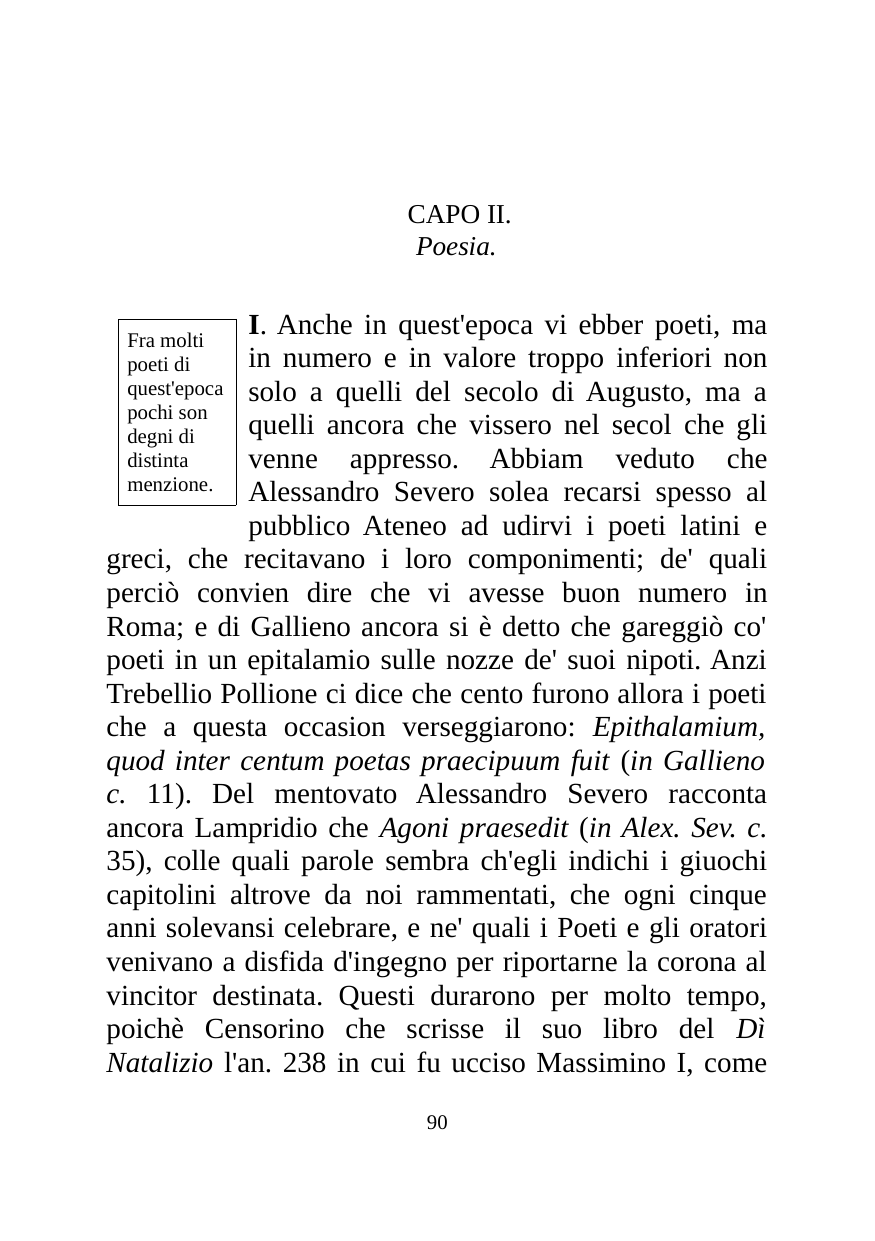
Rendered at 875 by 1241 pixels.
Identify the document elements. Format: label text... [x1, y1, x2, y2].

subtitle CAPO II. Poesia. [151, 198, 768, 261]
text I. Anche in quest'epoca vi ebber poeti, ma in numero e in valore troppo inferiori non solo a quelli del secolo di Augusto, ma a quelli ancora che vissero nel secol che gli venne appresso. Abbiam veduto che Alessandro Severo solea recarsi spesso al pubblico Ateneo ad udirvi i poeti latini e greci, che recitavano i loro componimenti; de' quali perciò convien dire che vi avesse buon numero in Roma; e di Gallieno ancora si è detto che gareggiò co' poeti in un epitalamio sulle nozze de' suoi nipoti. Anzi Trebellio Pollione ci dice che cento furono allora i poeti che a questa occasion verseggiarono: Epithalamium, quod inter centum poetas praecipuum fuit (in Gallieno c. 11). Del mentovato Alessandro Severo racconta ancora Lampridio che Agoni praesedit (in Alex. Sev. c. 35), colle quali parole sembra ch'egli indichi i giuochi capitolini altrove da noi rammentati, che ogni cinque anni solevansi celebrare, e ne' quali i Poeti e gli oratori venivano a disfida d'ingegno per riportarne la corona al vincitor destinata. Questi durarono per molto tempo, poichè Censorino che scrisse il suo libro del Dì Natalizio l'an. 238 in cui fu ucciso Massimino I, come [106, 307, 768, 1078]
text Fra molti poeti di quest'epoca pochi son degni di distinta menzione. [127, 328, 227, 496]
